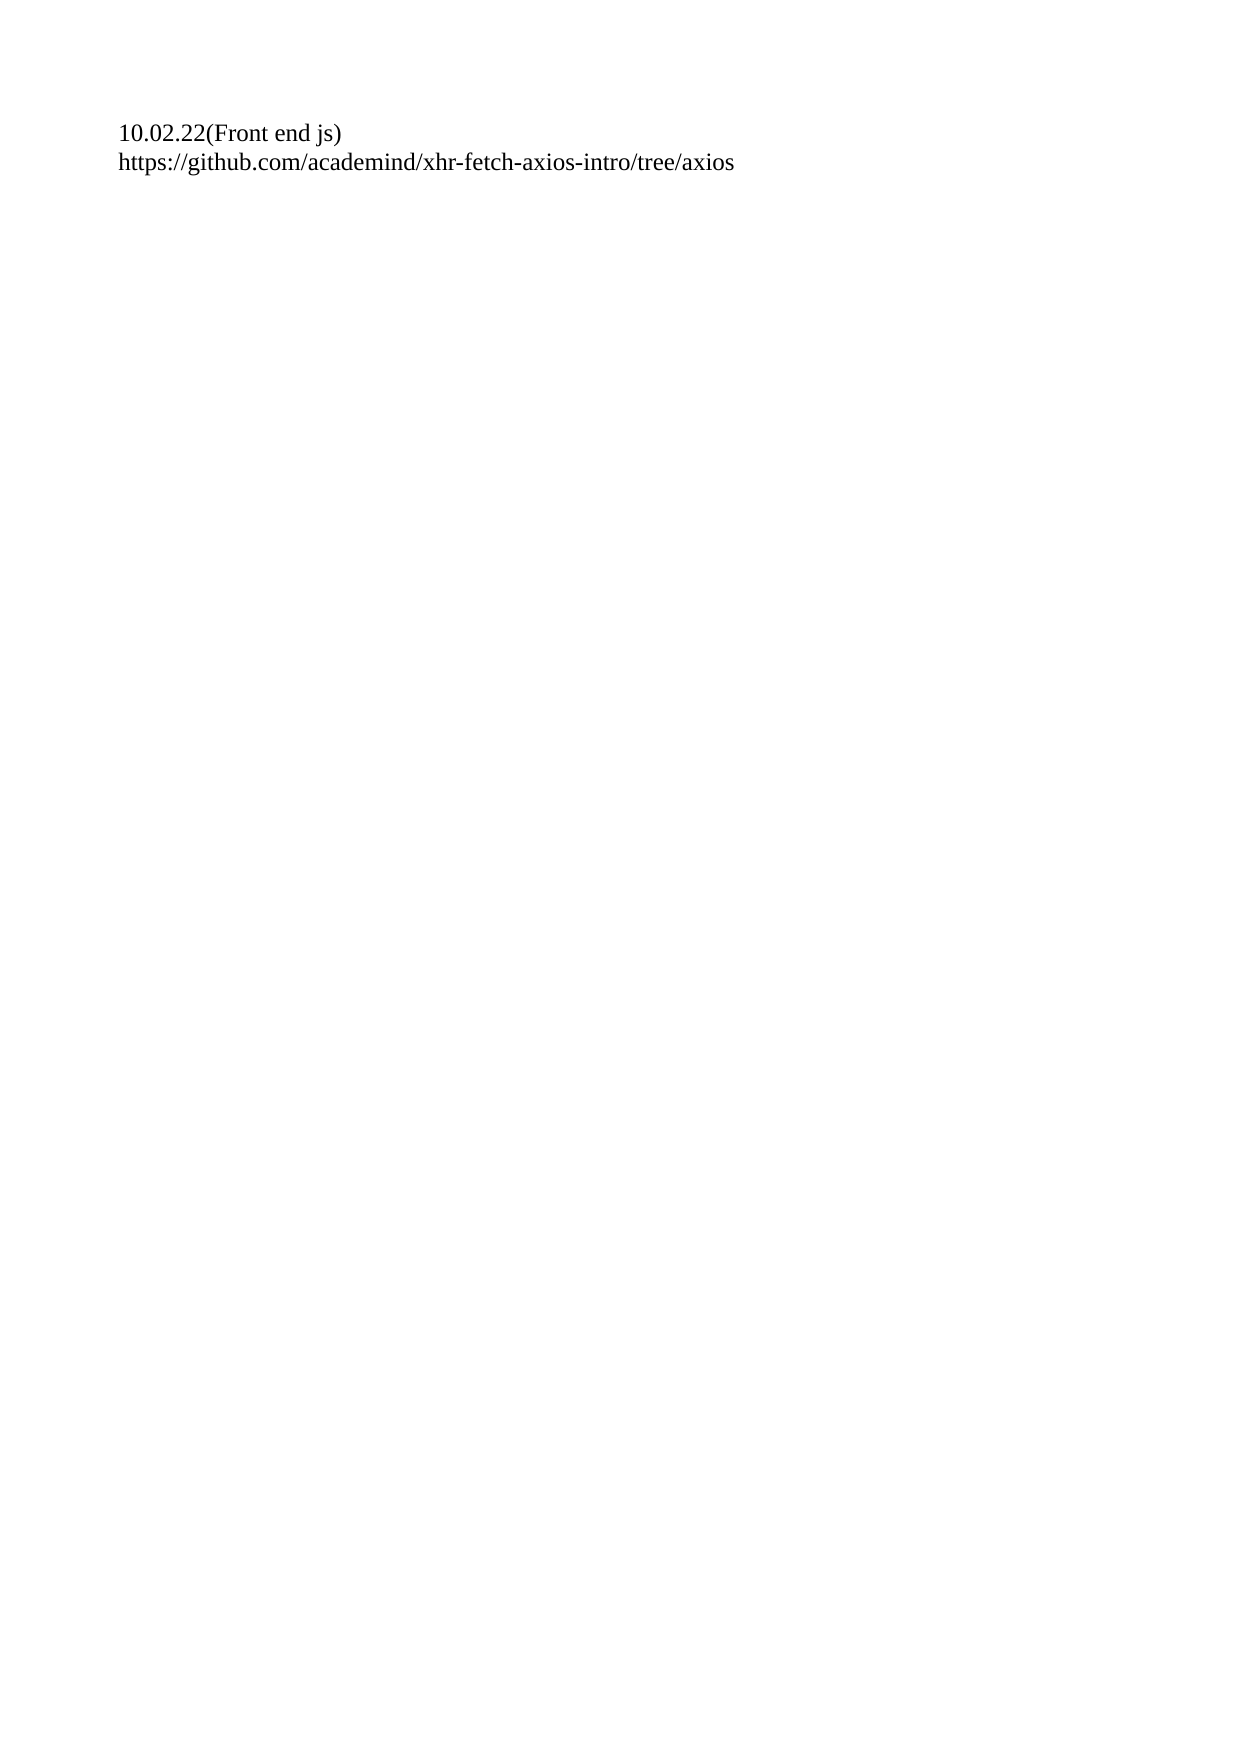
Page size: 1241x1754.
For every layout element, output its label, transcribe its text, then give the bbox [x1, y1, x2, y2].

text 10.02.22(Front end js) [118, 118, 1122, 147]
text https://github.com/academind/xhr-fetch-axios-intro/tree/axios [118, 147, 1122, 176]
